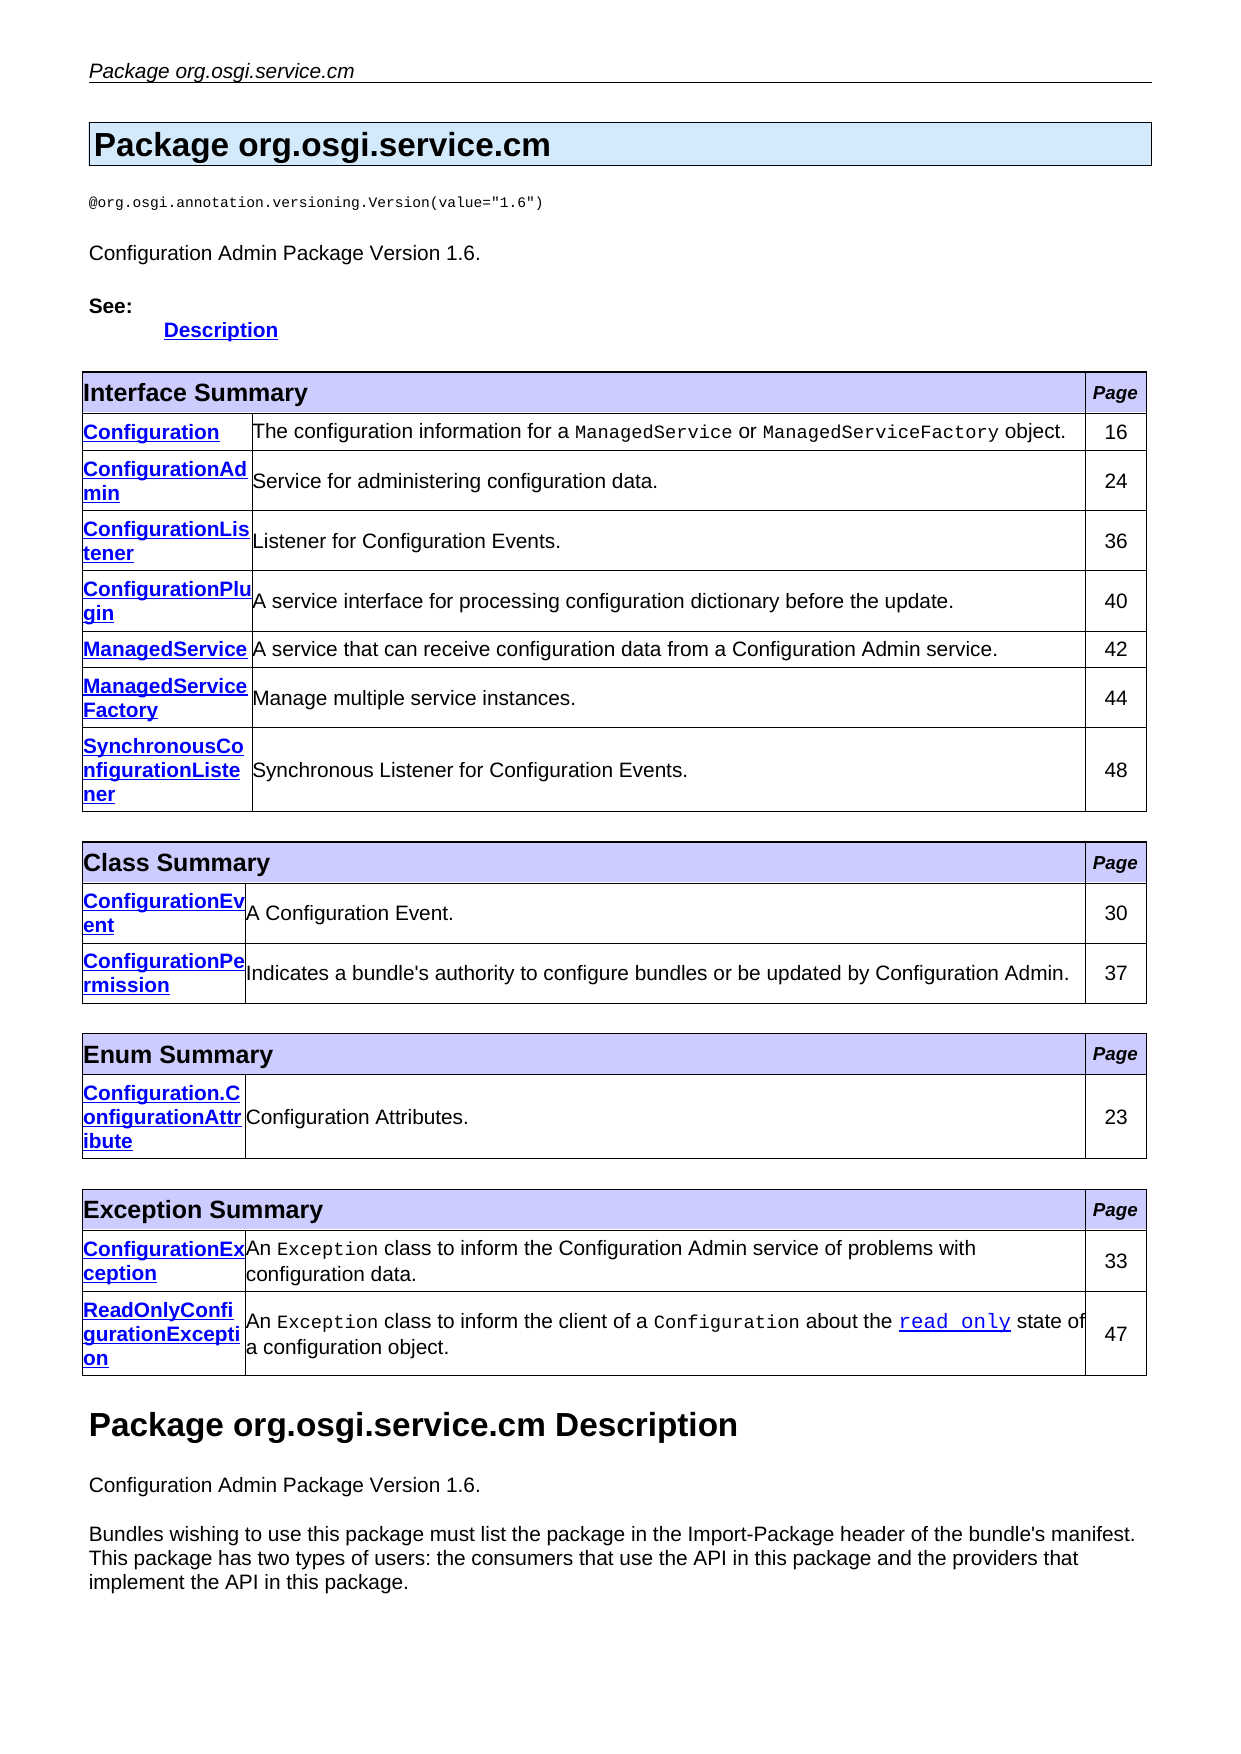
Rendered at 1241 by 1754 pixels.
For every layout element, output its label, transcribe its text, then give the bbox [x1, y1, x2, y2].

table_cell A Configuration Event. [246, 884, 1085, 943]
table_header Interface Summary [83, 373, 1085, 412]
table_cell ConfigurationPlu [83, 571, 252, 598]
table_cell 30 [1086, 884, 1146, 943]
text @org.osgi.annotation.versioning.Version(value="1.6") [88, 195, 1152, 212]
table_header Exception Summary [83, 1190, 1085, 1229]
table_cell ConfigurationAdmin [83, 451, 252, 510]
table_cell Manage multiple service instances. [253, 668, 1085, 727]
table_cell 24 [1086, 451, 1146, 510]
table_header Enum Summary [83, 1034, 1085, 1074]
table_cell An Exception class to inform the client of a Configuration about the read only state of a configuration object. [246, 1292, 1085, 1375]
table_cell ManagedServiceFactory [83, 668, 252, 727]
table_cell ManagedService [83, 632, 252, 667]
table_cell 42 [1086, 632, 1146, 667]
table_cell ent [83, 911, 245, 943]
table_cell 40 [1086, 571, 1146, 631]
table_cell 23 [1086, 1075, 1146, 1158]
table_cell ConfigurationEv [83, 884, 245, 910]
table_cell Synchronous Listener for Configuration Events. [253, 728, 1085, 811]
table_cell 48 [1086, 728, 1146, 811]
table_cell A service interface for processing configuration dictionary before the update. [253, 571, 1085, 631]
subtitle Package org.osgi.service.cm [90, 123, 1151, 165]
text Configuration Admin Package Version 1.6. [88, 241, 1152, 265]
text See: [88, 294, 1152, 318]
text Bundles wishing to use this package must list the package in the Import-Package header of the bundle's manifest. This package has two types of users: the consumers that use the API in this package and the providers that implement the API in this package. [88, 1522, 1152, 1594]
table_cell ConfigurationEx [83, 1231, 245, 1258]
table_cell Indicates a bundle's authority to configure bundles or be updated by Configuration Admin. [246, 944, 1085, 1003]
table_header Page [1086, 373, 1146, 412]
text Configuration Admin Package Version 1.6. [88, 1473, 1152, 1497]
table_header Page [1086, 843, 1146, 882]
table_cell 37 [1086, 944, 1146, 1003]
table_cell Configuration [83, 414, 252, 450]
table_cell gin [83, 599, 252, 631]
table_cell Configuration.ConfigurationAttribute [83, 1075, 245, 1158]
table_cell 33 [1086, 1231, 1146, 1291]
table_cell 47 [1086, 1292, 1146, 1375]
table_cell Listener for Configuration Events. [253, 511, 1085, 570]
table_header Page [1086, 1034, 1146, 1074]
table_cell 36 [1086, 511, 1146, 570]
text Description [163, 318, 1152, 342]
table_header Class Summary [83, 843, 1085, 882]
text Package org.osgi.service.cm Description [88, 1405, 1152, 1444]
table_cell ReadOnlyConfigurationException [83, 1292, 245, 1375]
table_cell 16 [1086, 414, 1146, 450]
table_cell A service that can receive configuration data from a Configuration Admin service. [253, 632, 1085, 667]
table_header Page [1086, 1190, 1146, 1229]
table_cell rmission [83, 971, 245, 1003]
table_cell Service for administering configuration data. [253, 451, 1085, 510]
table_cell ConfigurationListener [83, 511, 252, 570]
table_cell An Exception class to inform the Configuration Admin service of problems with configuration data. [246, 1231, 1085, 1291]
table_cell 44 [1086, 668, 1146, 727]
table_cell The configuration information for a ManagedService or ManagedServiceFactory object. [253, 414, 1085, 450]
table_cell SynchronousConfigurationListener [83, 728, 252, 811]
table_cell Configuration Attributes. [246, 1075, 1085, 1158]
table_cell ConfigurationPe [83, 944, 245, 970]
table_cell ception [83, 1259, 245, 1291]
